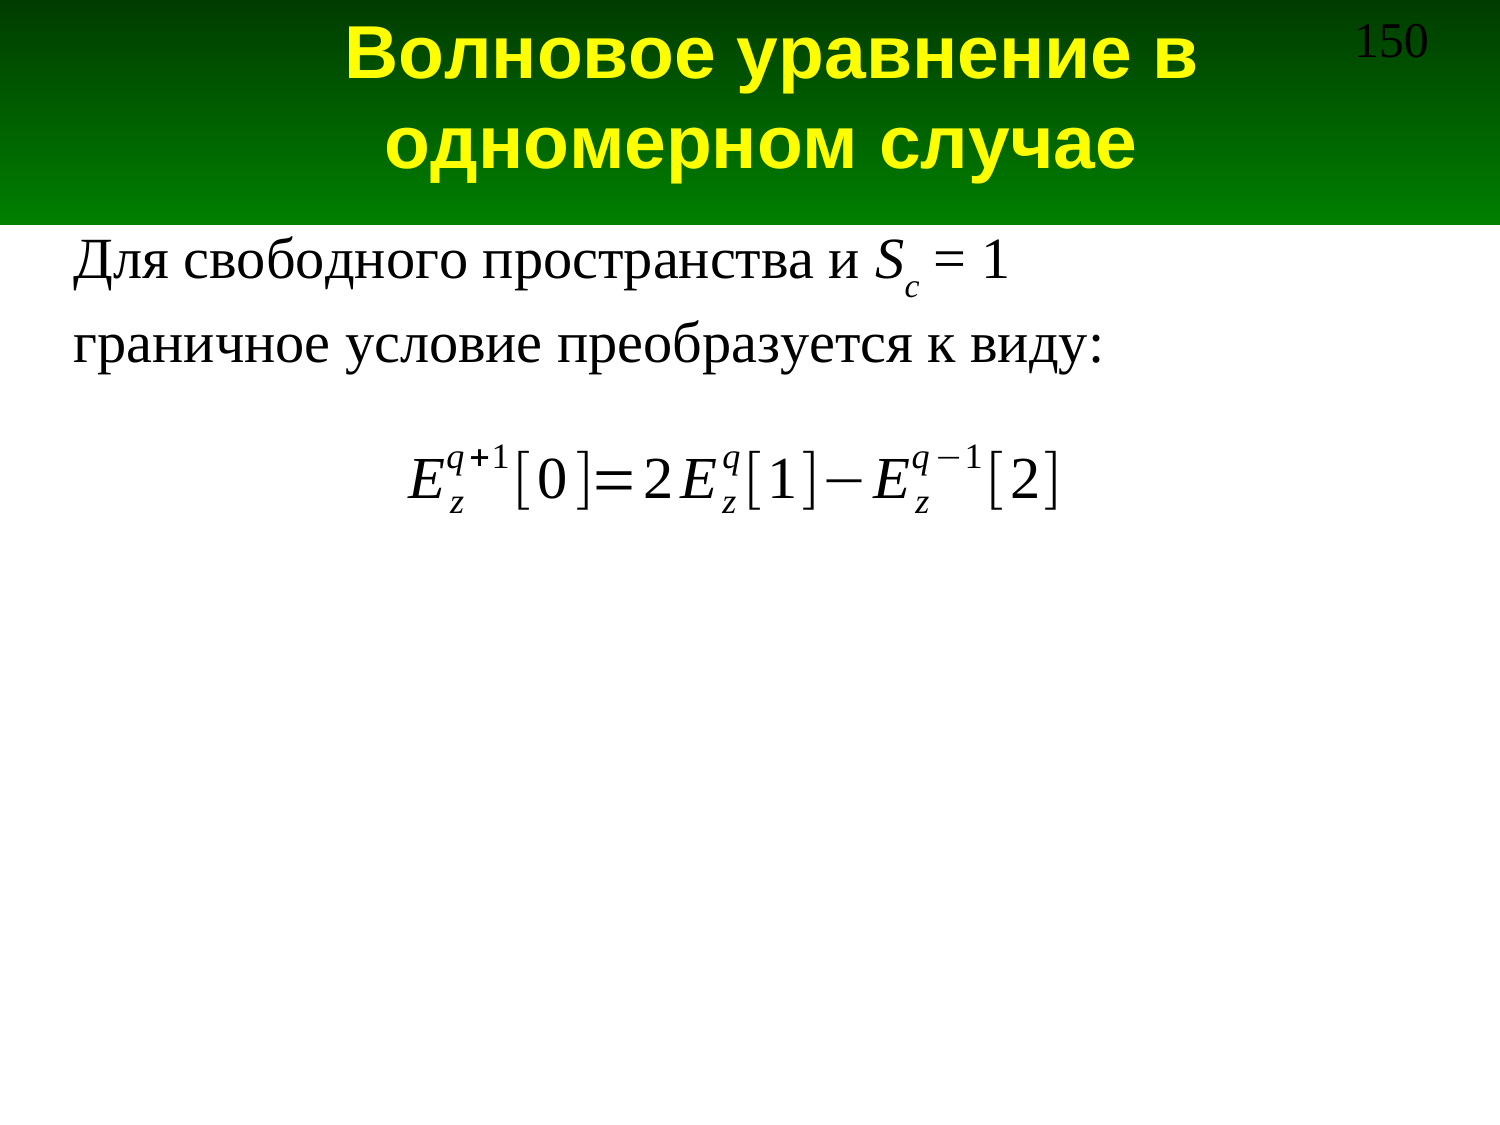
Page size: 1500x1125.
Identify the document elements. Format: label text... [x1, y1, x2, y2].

text_box Для свободного пространства и Sc = 1 граничное условие преобразуется к виду: [59, 212, 1441, 384]
chart [389, 435, 1075, 520]
title Волновое уравнение в одномерном случае [123, 0, 1399, 192]
